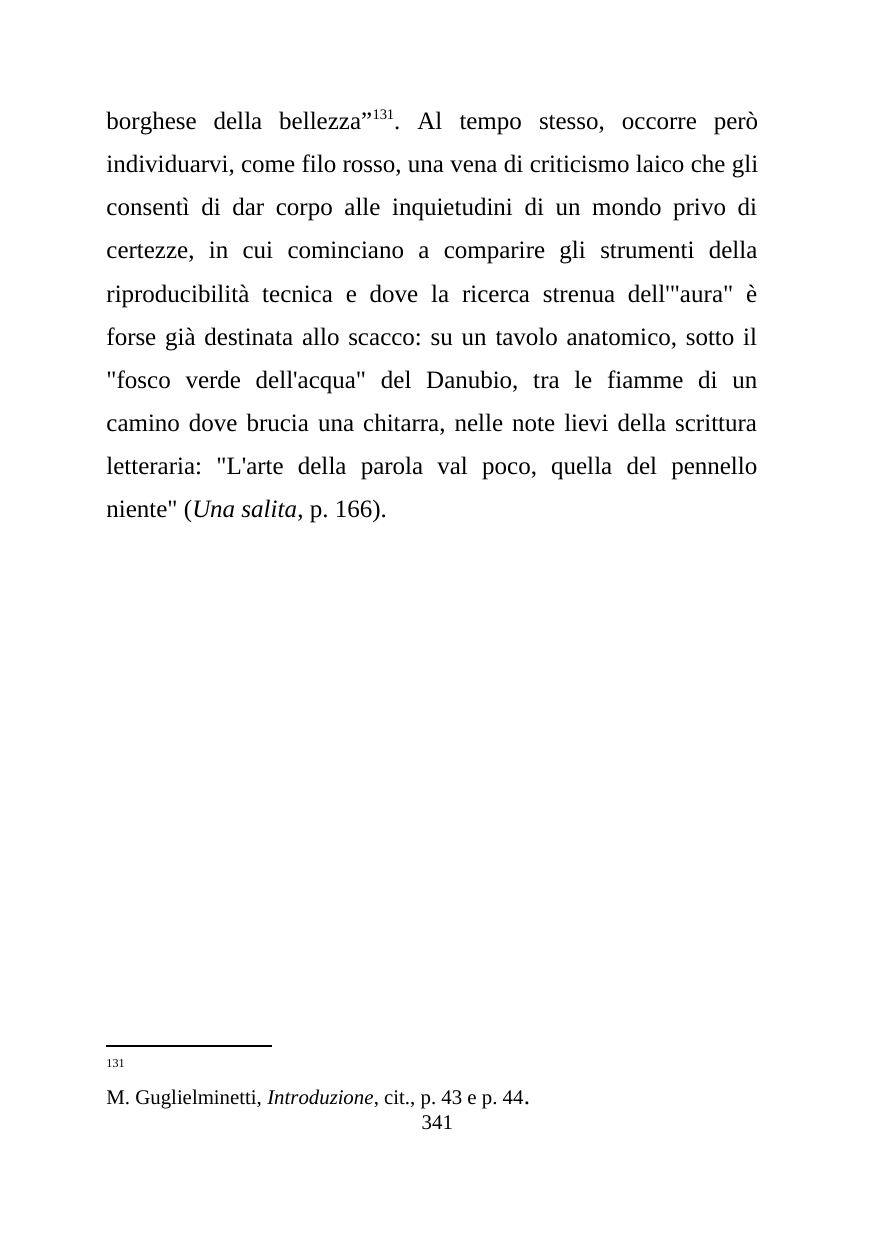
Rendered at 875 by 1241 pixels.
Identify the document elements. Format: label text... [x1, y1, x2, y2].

text M. Guglielminetti, Introduzione, cit., p. 43 e p. 44. [106, 1081, 768, 1110]
text borghese della bellezza”. Al tempo stesso, occorre però individuarvi, come filo rosso, una vena di criticismo laico che gli consentì di dar corpo alle inquietudini di un mondo privo di certezze, in cui cominciano a comparire gli strumenti della riproducibilità tecnica e dove la ricerca strenua dell'"aura" è forse già destinata allo scacco: su un tavolo anatomico, sotto il "fosco verde dell'acqua" del Danubio, tra le fiamme di un camino dove brucia una chitarra, nelle note lievi della scrittura letteraria: "L'arte della parola val poco, quella del pennello niente" (Una salita, p. 166). [106, 106, 758, 523]
